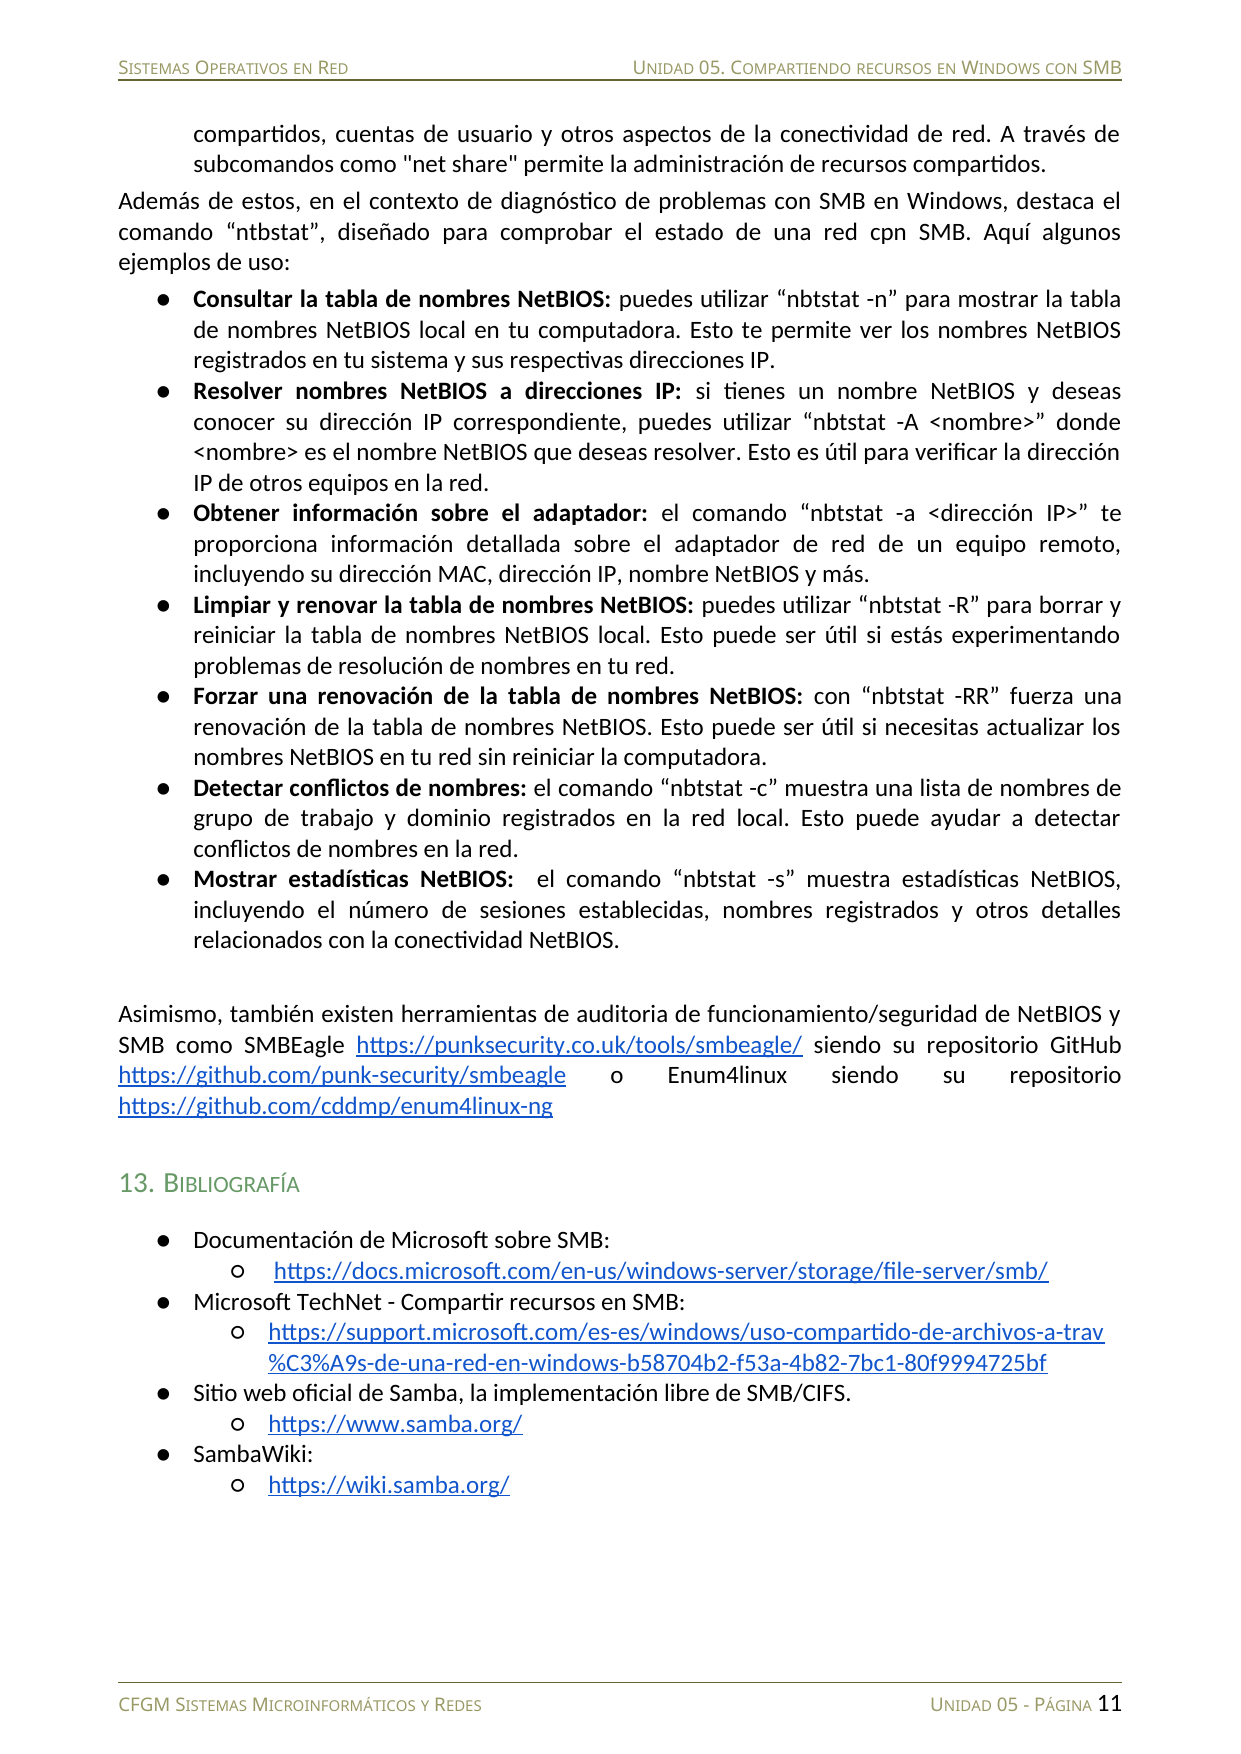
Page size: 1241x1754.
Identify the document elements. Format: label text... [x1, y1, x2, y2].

text Además de estos, en el contexto de diagnóstico de problemas con SMB en Windows, destaca el comando “ntbstat”, diseñado para comprobar el estado de una red cpn SMB. Aquí algunos ejemplos de uso: [118, 186, 1122, 277]
list compartidos, cuentas de usuario y otros aspectos de la conectividad de red. A través de subcomandos como "net share" permite la administración de recursos compartidos. [156, 118, 1122, 179]
list https://www.samba.org/ [231, 1408, 1122, 1438]
list https://wiki.samba.org/ [231, 1469, 1122, 1499]
subtitle Bibliografía [118, 1164, 1122, 1199]
list Detectar conflictos de nombres: el comando “nbtstat -c” muestra una lista de nombres de grupo de trabajo y dominio registrados en la red local. Esto puede ayudar a detectar conflictos de nombres en la red. [156, 772, 1122, 863]
text Asimismo, también existen herramientas de auditoria de funcionamiento/seguridad de NetBIOS y SMB como SMBEagle https://punksecurity.co.uk/tools/smbeagle/ siendo su repositorio GitHub https://github.com/punk-security/smbeagle o Enum4linux siendo su repositorio https://github.com/cddmp/enum4linux-ng [118, 998, 1122, 1121]
list Documentación de Microsoft sobre SMB: [156, 1224, 1122, 1255]
list Sitio web oficial de Samba, la implementación libre de SMB/CIFS. [156, 1377, 1122, 1408]
list Resolver nombres NetBIOS a direcciones IP: si tienes un nombre NetBIOS y deseas conocer su dirección IP correspondiente, puedes utilizar “nbtstat -A <nombre>” donde <nombre> es el nombre NetBIOS que deseas resolver. Esto es útil para verificar la dirección IP de otros equipos en la red. [156, 375, 1122, 497]
list Forzar una renovación de la tabla de nombres NetBIOS: con “nbtstat -RR” fuerza una renovación de la tabla de nombres NetBIOS. Esto puede ser útil si necesitas actualizar los nombres NetBIOS en tu red sin reiniciar la computadora. [156, 680, 1122, 772]
list SambaWiki: [156, 1438, 1122, 1469]
list Microsoft TechNet - Compartir recursos en SMB: [156, 1286, 1122, 1316]
list https://support.microsoft.com/es-es/windows/uso-compartido-de-archivos-a-trav%C3%A9s-de-una-red-en-windows-b58704b2-f53a-4b82-7bc1-80f9994725bf [231, 1316, 1122, 1377]
list Obtener información sobre el adaptador: el comando “nbtstat -a <dirección IP>” te proporciona información detallada sobre el adaptador de red de un equipo remoto, incluyendo su dirección MAC, dirección IP, nombre NetBIOS y más. [156, 497, 1122, 589]
list https://docs.microsoft.com/en-us/windows-server/storage/file-server/smb/ [231, 1255, 1122, 1286]
list Mostrar estadísticas NetBIOS: el comando “nbtstat -s” muestra estadísticas NetBIOS, incluyendo el número de sesiones establecidas, nombres registrados y otros detalles relacionados con la conectividad NetBIOS. [156, 863, 1122, 955]
list Consultar la tabla de nombres NetBIOS: puedes utilizar “nbtstat -n” para mostrar la tabla de nombres NetBIOS local en tu computadora. Esto te permite ver los nombres NetBIOS registrados en tu sistema y sus respectivas direcciones IP. [156, 283, 1122, 375]
list Limpiar y renovar la tabla de nombres NetBIOS: puedes utilizar “nbtstat -R” para borrar y reiniciar la tabla de nombres NetBIOS local. Esto puede ser útil si estás experimentando problemas de resolución de nombres en tu red. [156, 589, 1122, 680]
